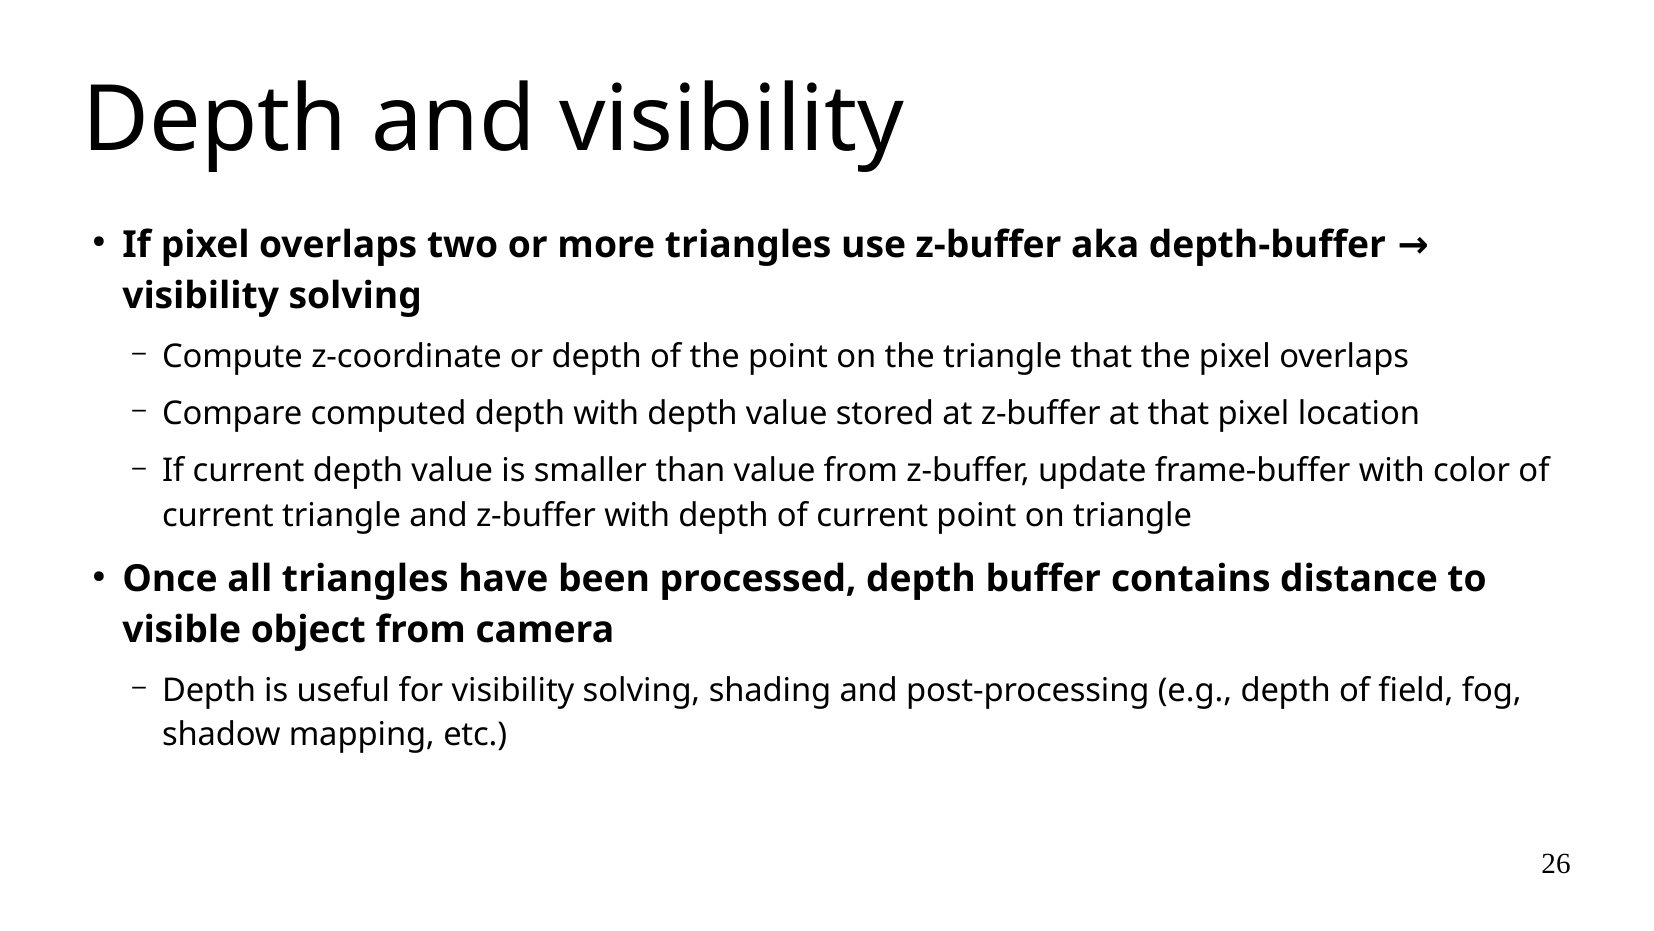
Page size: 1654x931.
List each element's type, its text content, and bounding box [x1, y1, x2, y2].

title Depth and visibility [82, 37, 1571, 193]
list If pixel overlaps two or more triangles use z-buffer aka depth-buffer → visibility solving Compute z-coordinate or depth of the point on the triangle that the pixel overlaps Compare computed depth with depth value stored at z-buffer at that pixel location If current depth value is smaller than value from z-buffer, update frame-buffer with color of current triangle and z-buffer with depth of current point on triangle Once all triangles have been processed, depth buffer contains distance to visible object from camera Depth is useful for visibility solving, shading and post-processing (e.g., depth of field, fog, shadow mapping, etc.) [82, 217, 1571, 758]
